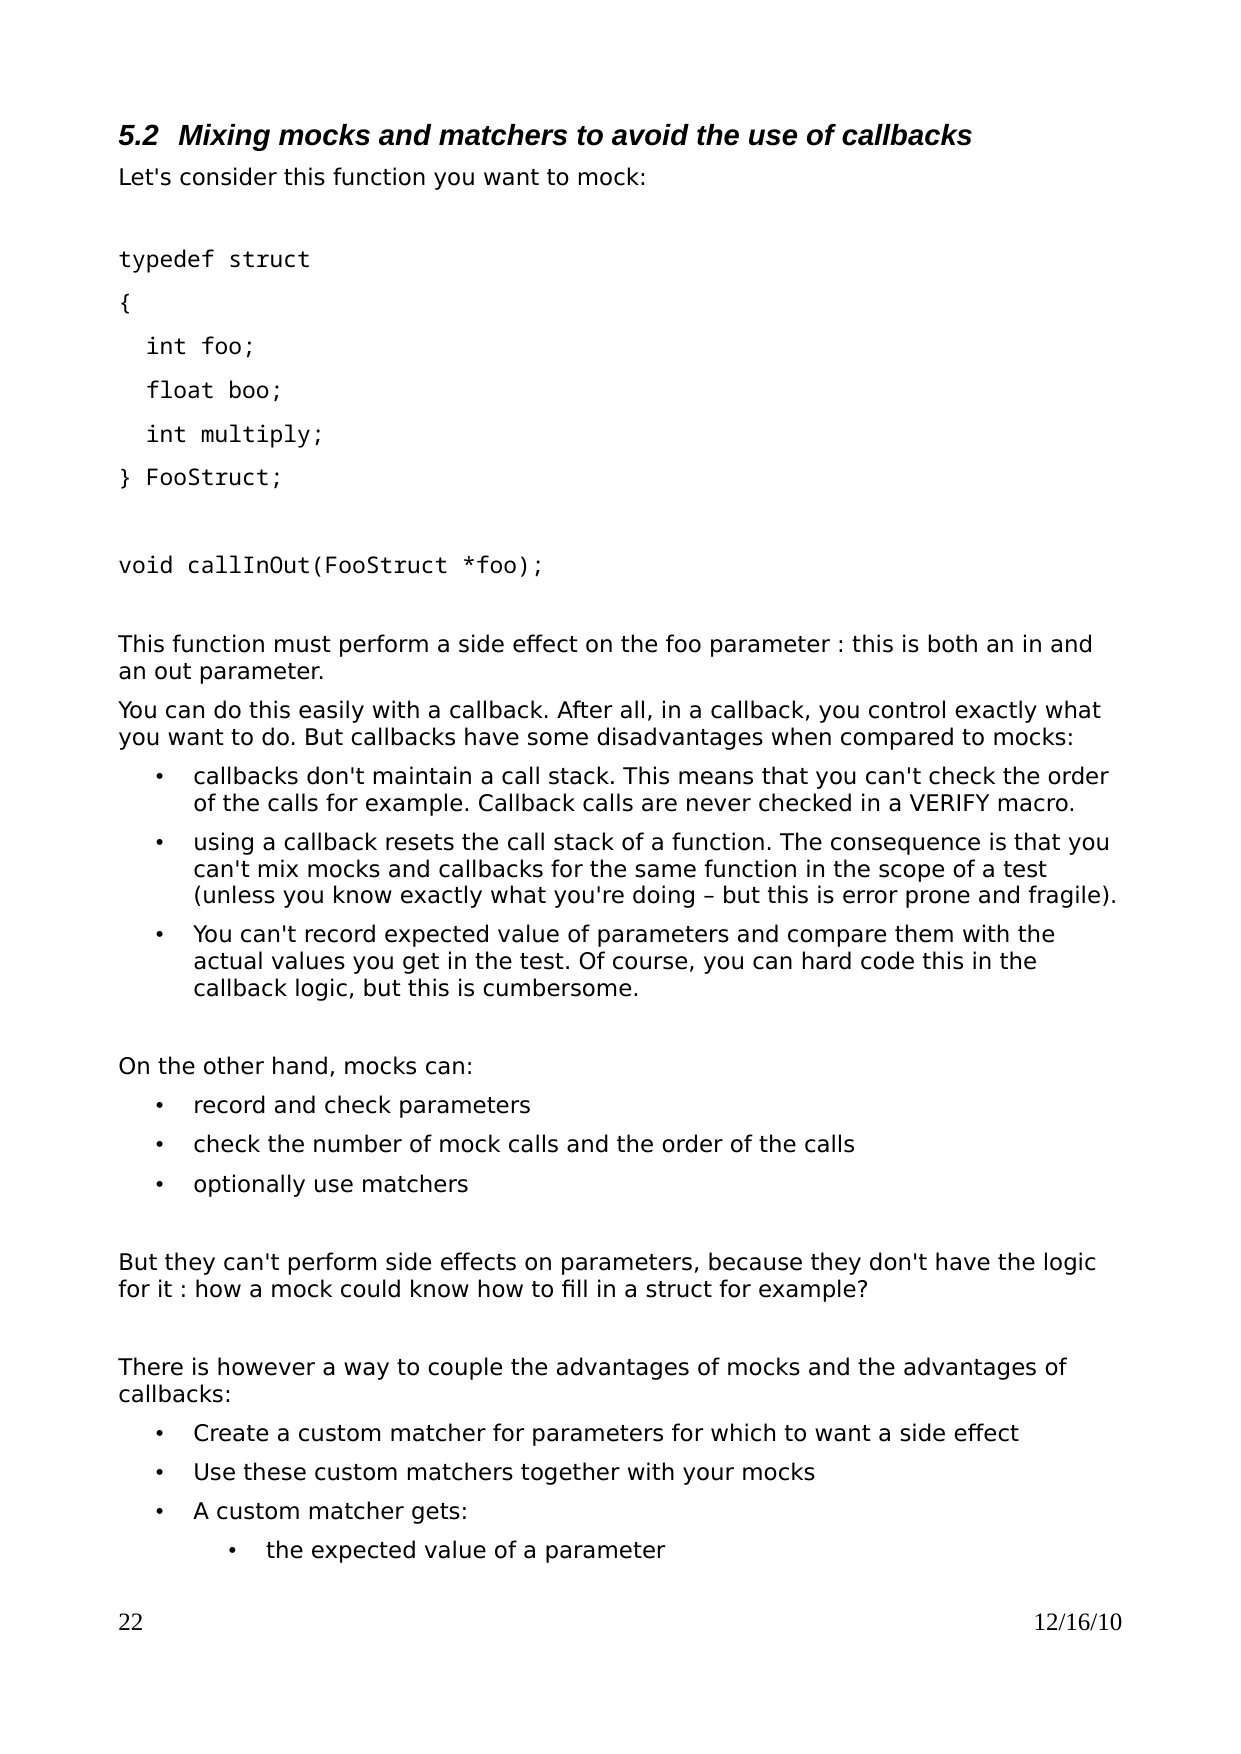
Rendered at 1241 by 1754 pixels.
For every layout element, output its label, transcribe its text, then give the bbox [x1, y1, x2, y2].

subtitle Mixing mocks and matchers to avoid the use of callbacks [118, 118, 1122, 152]
text int foo; [118, 330, 1122, 361]
text But they can't perform side effects on parameters, because they don't have the logic for it : how a mock could know how to fill in a struct for example? [118, 1249, 1122, 1302]
list the expected value of a parameter [228, 1537, 1122, 1564]
list Create a custom matcher for parameters for which to want a side effect [156, 1420, 1122, 1447]
list check the number of mock calls and the order of the calls [156, 1132, 1122, 1158]
list record and check parameters [156, 1092, 1122, 1119]
text float boo; [118, 374, 1122, 405]
list You can't record expected value of parameters and compare them with the actual values you get in the test. Of course, you can hard code this in the callback logic, but this is cumbersome. [156, 922, 1122, 1002]
text On the other hand, mocks can: [118, 1053, 1122, 1080]
text This function must perform a side effect on the foo parameter : this is both an in and an out parameter. [118, 632, 1122, 685]
text typedef struct [118, 242, 1122, 274]
list Use these custom matchers together with your mocks [156, 1459, 1122, 1486]
list using a callback resets the call stack of a function. The consequence is that you can't mix mocks and callbacks for the same function in the scope of a test (unless you know exactly what you're doing – but this is error prone and fragile). [156, 829, 1122, 909]
text } FooStruct; [118, 461, 1122, 492]
list optionally use matchers [156, 1171, 1122, 1197]
text void callInOut(FooStruct *foo); [118, 549, 1122, 580]
text Let's consider this function you want to mock: [118, 164, 1122, 191]
text int multiply; [118, 417, 1122, 449]
list callbacks don't maintain a call stack. This means that you can't check the order of the calls for example. Callback calls are never checked in a VERIFY macro. [156, 763, 1122, 817]
text You can do this easily with a callback. After all, in a callback, you control exactly what you want to do. But callbacks have some disadvantages when compared to mocks: [118, 697, 1122, 751]
text { [118, 286, 1122, 317]
list A custom matcher gets: [156, 1498, 1122, 1525]
text There is however a way to couple the advantages of mocks and the advantages of callbacks: [118, 1354, 1122, 1407]
